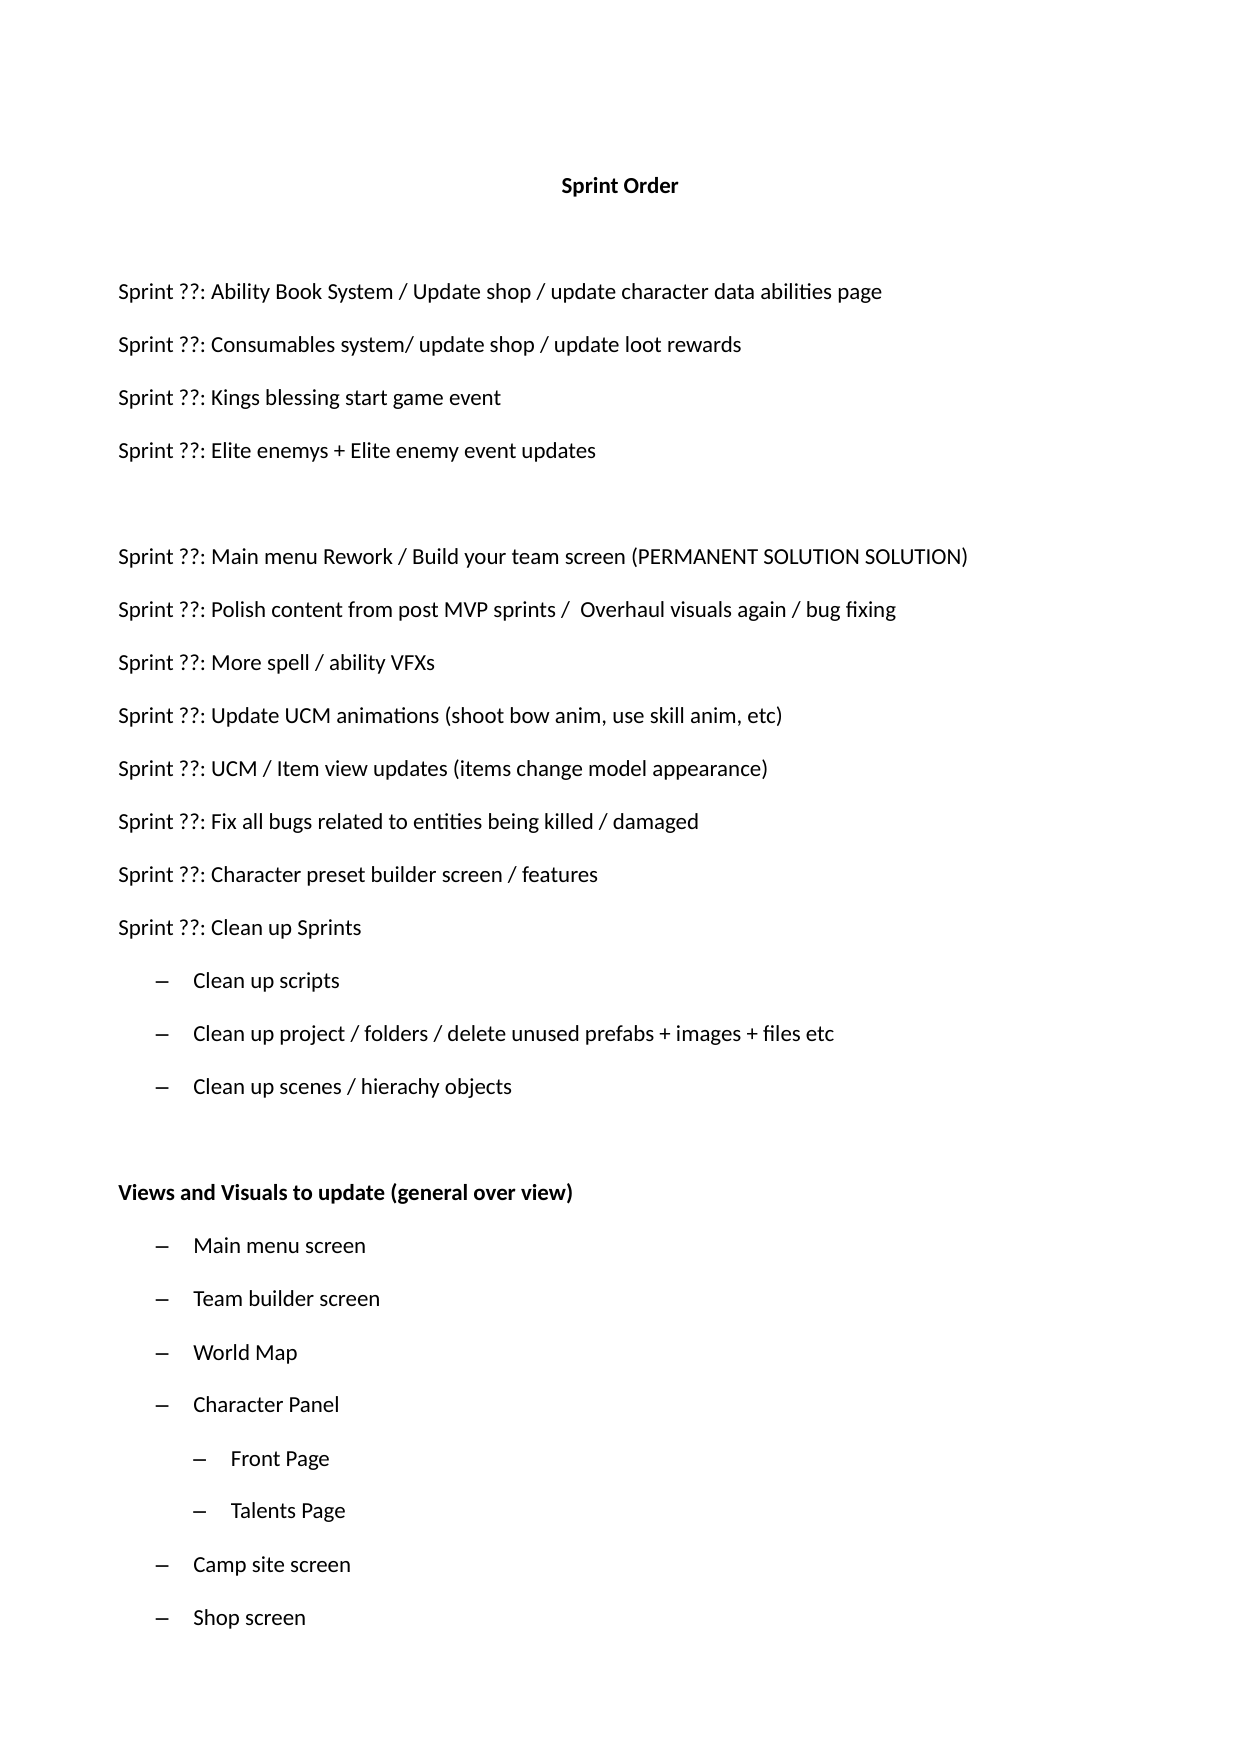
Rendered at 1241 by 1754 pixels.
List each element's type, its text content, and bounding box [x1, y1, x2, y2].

list Camp site screen [156, 1550, 1122, 1578]
text Sprint ??: Update UCM animations (shoot bow anim, use skill anim, etc) [118, 701, 1122, 729]
list Clean up scripts [156, 966, 1122, 994]
list Main menu screen [156, 1232, 1122, 1259]
list World Map [156, 1338, 1122, 1366]
text Sprint ??: More spell / ability VFXs [118, 648, 1122, 676]
list Clean up scenes / hierachy objects [156, 1072, 1122, 1101]
text Sprint ??: UCM / Item view updates (items change model appearance) [118, 754, 1122, 782]
text Sprint ??: Consumables system/ update shop / update loot rewards [118, 330, 1122, 358]
text Sprint ??: Clean up Sprints [118, 913, 1122, 941]
text Sprint ??: Main menu Rework / Build your team screen (PERMANENT SOLUTION SOLUTION) [118, 542, 1122, 570]
text Views and Visuals to update (general over view) [118, 1178, 1122, 1207]
list Clean up project / folders / delete unused prefabs + images + files etc [156, 1019, 1122, 1047]
list Character Panel [156, 1391, 1122, 1419]
text Sprint ??: Polish content from post MVP sprints / Overhaul visuals again / bug fixing [118, 595, 1122, 623]
list Team builder screen [156, 1284, 1122, 1313]
list Front Page [193, 1444, 1122, 1472]
text Sprint Order [118, 171, 1122, 199]
text Sprint ??: Character preset builder screen / features [118, 860, 1122, 888]
list Shop screen [156, 1603, 1122, 1631]
text Sprint ??: Fix all bugs related to entities being killed / damaged [118, 807, 1122, 835]
text Sprint ??: Kings blessing start game event [118, 383, 1122, 411]
text Sprint ??: Elite enemys + Elite enemy event updates [118, 436, 1122, 464]
list Talents Page [193, 1497, 1122, 1525]
text Sprint ??: Ability Book System / Update shop / update character data abilities page [118, 277, 1122, 305]
